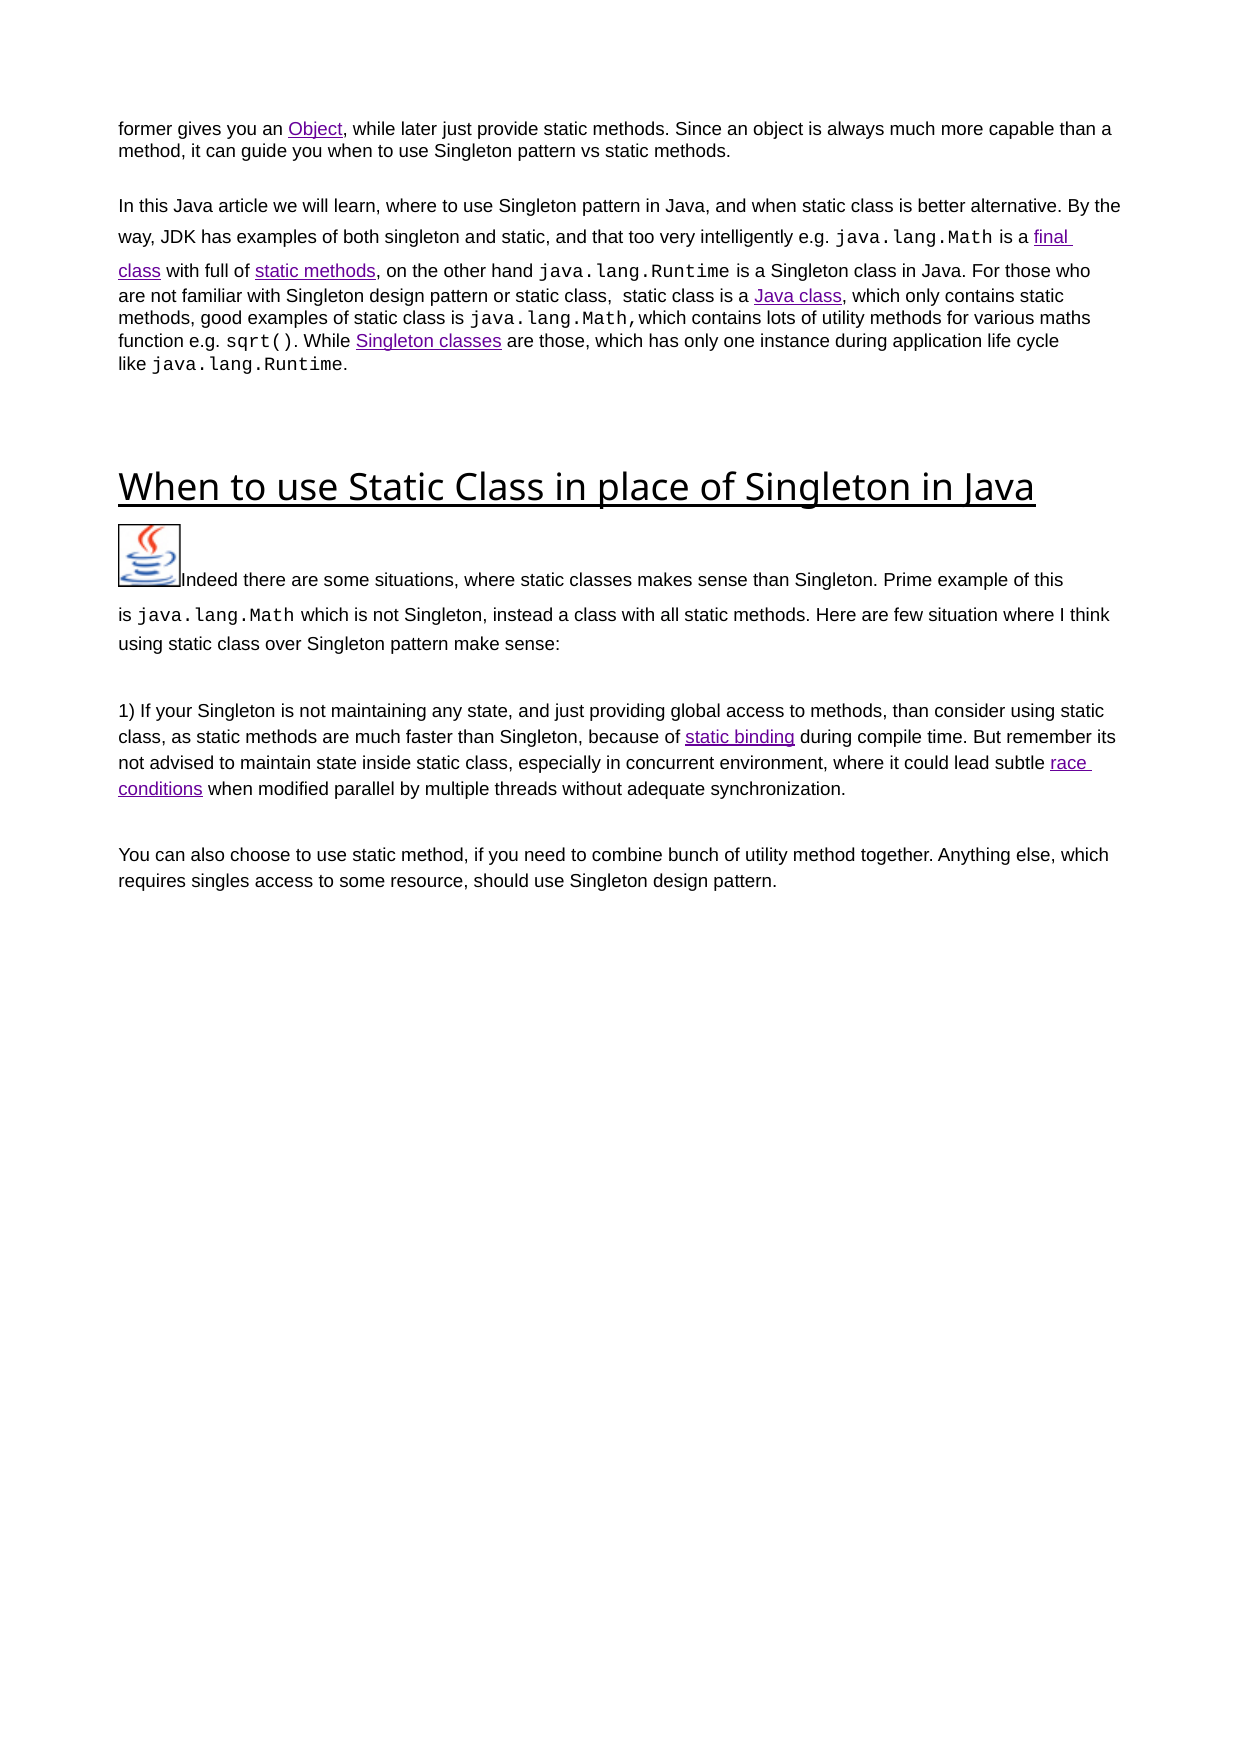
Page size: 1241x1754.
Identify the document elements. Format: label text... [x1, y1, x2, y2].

text 1) If your Singleton is not maintaining any state, and just providing global access to methods, than consider using static class, as static methods are much faster than Singleton, because of static binding during compile time. But remember its not advised to maintain state inside static class, especially in concurrent environment, where it could lead subtle race conditions when modified parallel by multiple threads without adequate synchronization. [118, 700, 1122, 799]
text former gives you an Object, while later just provide static methods. Since an object is always much more capable than a method, it can guide you when to use Singleton pattern vs static methods. [118, 118, 1122, 161]
picture [118, 524, 181, 587]
subtitle When to use Static Class in place of Singleton in Java [118, 461, 1122, 512]
text You can also choose to use static method, if you need to combine bunch of utility method together. Anything else, which requires singles access to some resource, should use Singleton design pattern. [118, 844, 1122, 891]
text In this Java article we will learn, where to use Singleton pattern in Java, and when static class is better alternative. By the way, JDK has examples of both singleton and static, and that too very intelligently e.g. java.lang.Math is a final class with full of static methods, on the other hand java.lang.Runtime is a Singleton class in Java. For those who are not familiar with Singleton design pattern or static class, static class is a Java class, which only contains static methods, good examples of static class is java.lang.Math,which contains lots of utility methods for various maths function e.g. sqrt(). While Singleton classes are those, which has only one instance during application life cycle like java.lang.Runtime. [118, 195, 1122, 376]
text Indeed there are some situations, where static classes makes sense than Singleton. Prime example of this is java.lang.Math which is not Singleton, instead a class with all static methods. Here are few situation where I think using static class over Singleton pattern make sense: [118, 524, 1122, 655]
